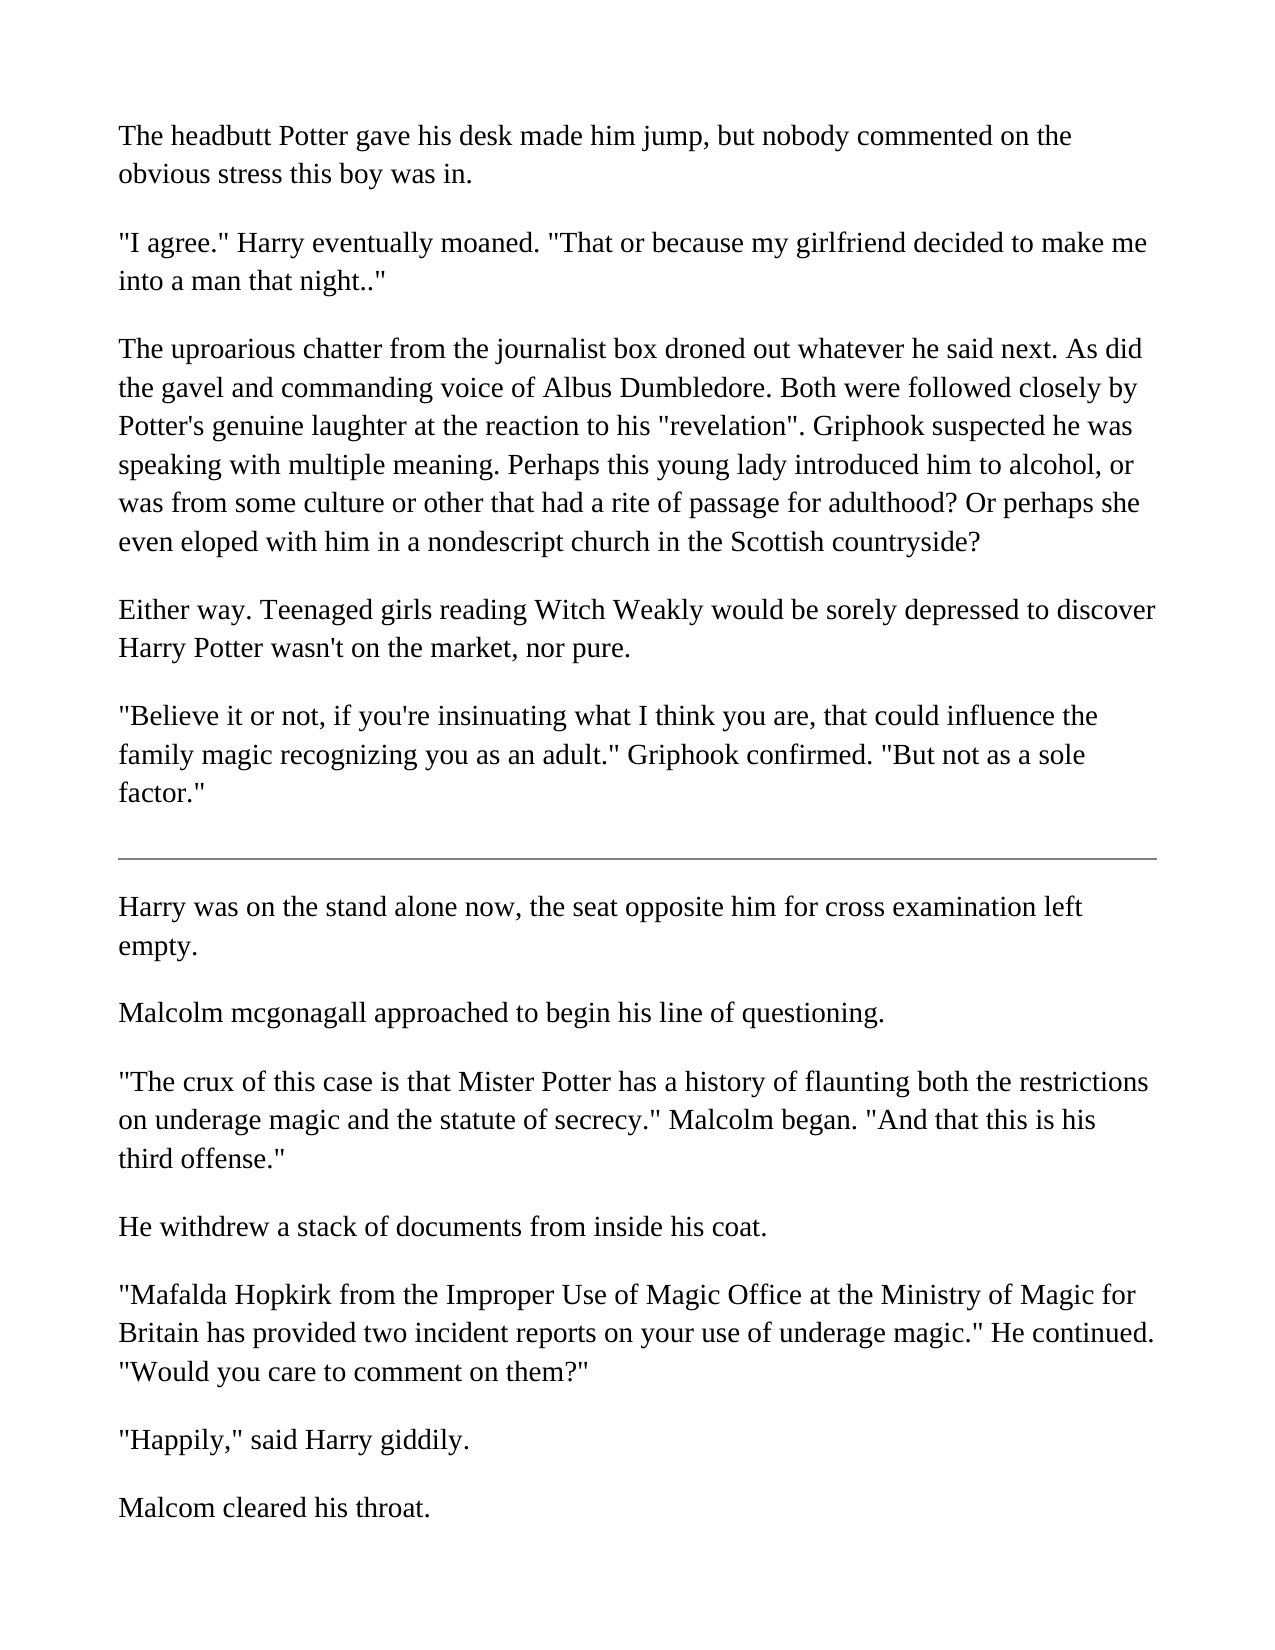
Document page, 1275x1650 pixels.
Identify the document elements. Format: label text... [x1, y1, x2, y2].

text Either way. Teenaged girls reading Witch Weakly would be sorely depressed to discover Harry Potter wasn't on the market, nor pure. [118, 592, 1157, 664]
text Malcolm mcgonagall approached to begin his line of questioning. [118, 996, 1157, 1029]
text "Mafalda Hopkirk from the Improper Use of Magic Office at the Ministry of Magic for Britain has provided two incident reports on your use of underage magic." He continued. "Would you care to comment on them?" [118, 1277, 1157, 1387]
text The uproarious chatter from the journalist box droned out whatever he said next. As did the gavel and commanding voice of Albus Dumbledore. Both were followed closely by Potter's genuine laughter at the reaction to his "revelation". Griphook suspected he was speaking with multiple meaning. Perhaps this young lady introduced him to alcohol, or was from some culture or other that had a rite of passage for adulthood? Or perhaps she even eloped with him in a nondescript church in the Scottish countryside? [118, 331, 1157, 557]
text "Happily," said Harry giddily. [118, 1422, 1157, 1455]
text The headbutt Potter gave his desk made him jump, but nobody commented on the obvious stress this boy was in. [118, 118, 1157, 190]
text "Believe it or not, if you're insinuating what I think you are, that could influence the family magic recognizing you as an adult." Griphook confirmed. "But not as a sole factor." [118, 698, 1157, 809]
text "I agree." Harry eventually moaned. "That or because my girlfriend decided to make me into a man that night.." [118, 225, 1157, 297]
text He withdrew a stack of documents from inside his coat. [118, 1209, 1157, 1242]
text Harry was on the stand alone now, the seat opposite him for cross examination left empty. [118, 889, 1157, 961]
text "The crux of this case is that Mister Potter has a history of flaunting both the restrictions on underage magic and the statute of secrecy." Malcolm began. "And that this is his third offense." [118, 1064, 1157, 1174]
text Malcom cleared his throat. [118, 1490, 1157, 1523]
